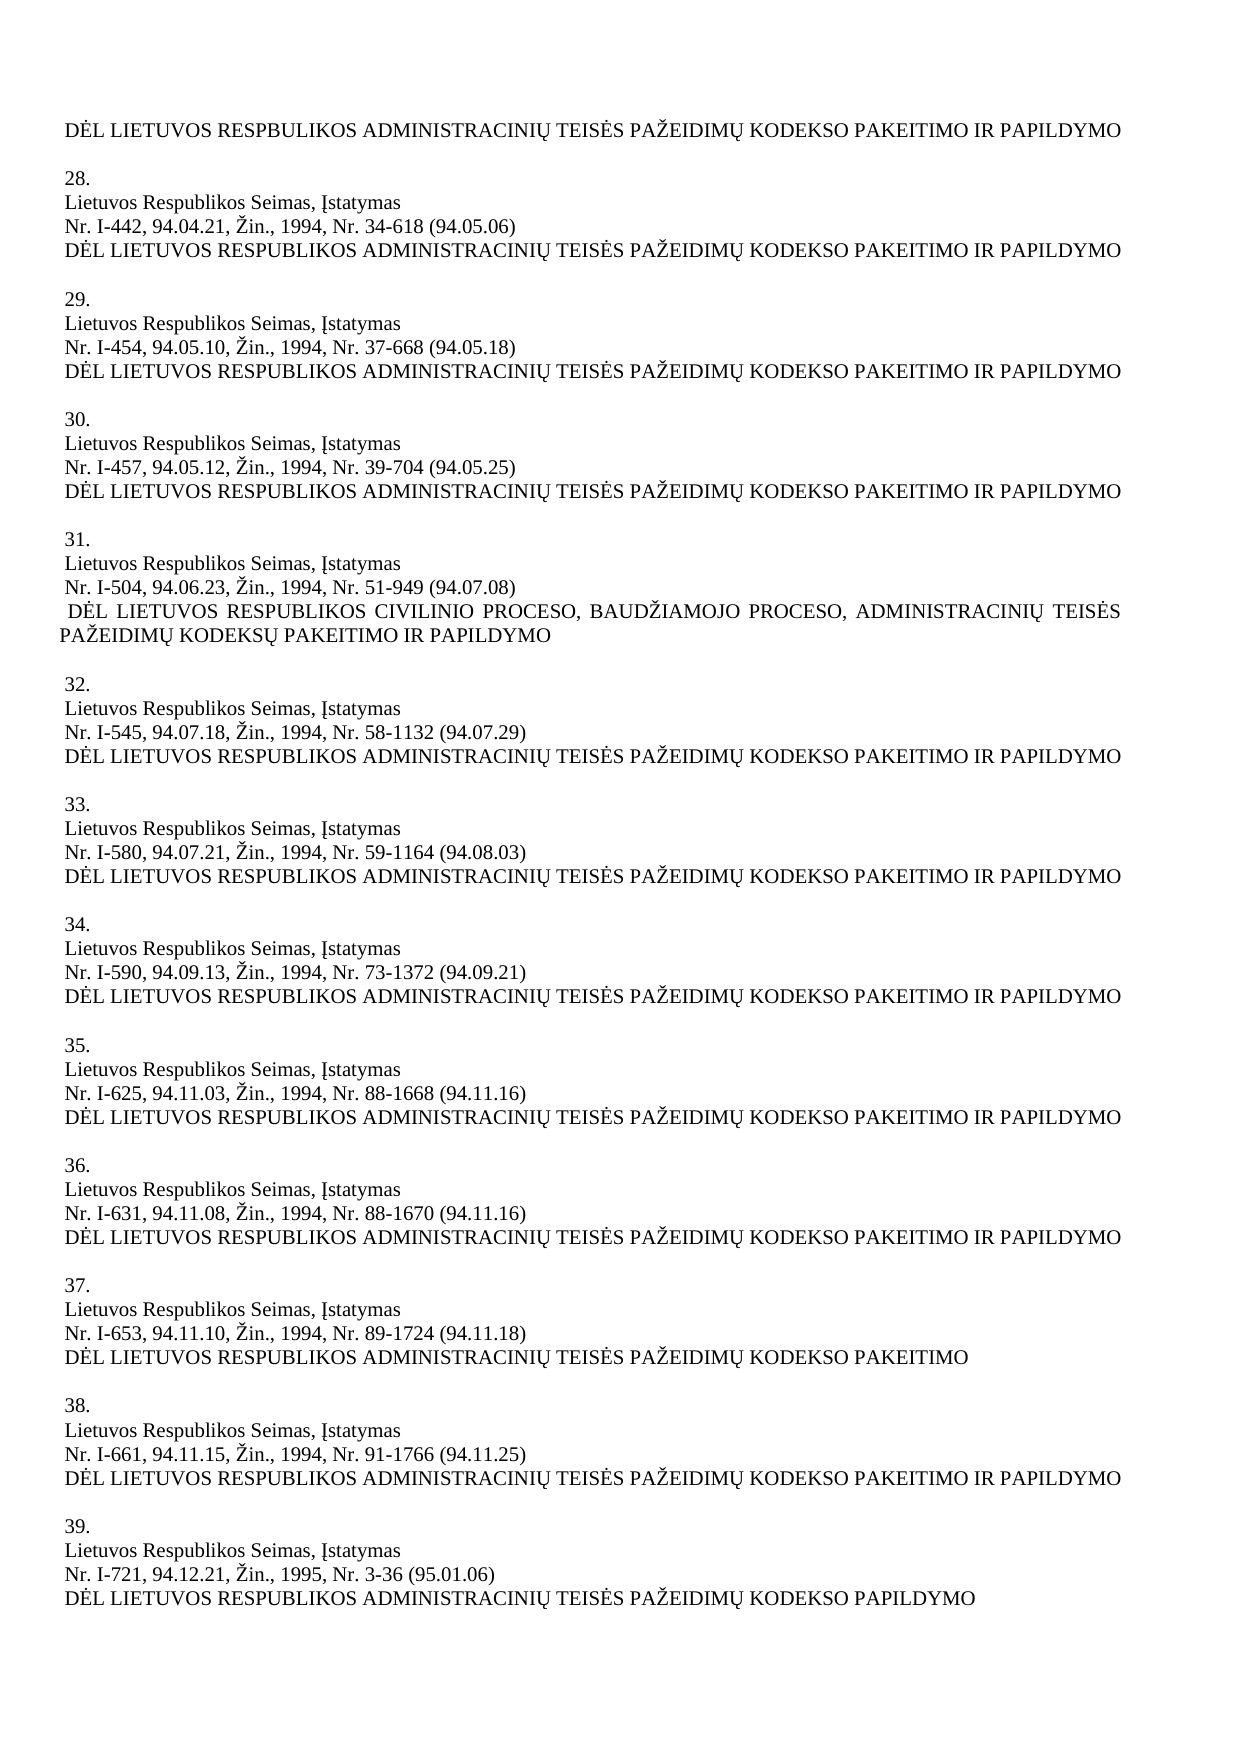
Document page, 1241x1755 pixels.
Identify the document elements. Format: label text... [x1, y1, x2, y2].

text Nr. I-631, 94.11.08, Žin., 1994, Nr. 88-1670 (94.11.16) [59, 1201, 1122, 1225]
text Nr. I-454, 94.05.10, Žin., 1994, Nr. 37-668 (94.05.18) [59, 335, 1122, 359]
text 37. [59, 1273, 1122, 1297]
text DĖL LIETUVOS RESPBULIKOS ADMINISTRACINIŲ TEISĖS PAŽEIDIMŲ KODEKSO PAKEITIMO IR PAPILDYMO [59, 118, 1122, 142]
text 35. [59, 1032, 1122, 1057]
text 31. [59, 527, 1122, 551]
text Nr. I-442, 94.04.21, Žin., 1994, Nr. 34-618 (94.05.06) [59, 214, 1122, 238]
text DĖL LIETUVOS RESPUBLIKOS ADMINISTRACINIŲ TEISĖS PAŽEIDIMŲ KODEKSO PAKEITIMO IR PAPILDYMO [59, 984, 1122, 1008]
text Lietuvos Respublikos Seimas, Įstatymas [59, 696, 1122, 720]
text Lietuvos Respublikos Seimas, Įstatymas [59, 1417, 1122, 1442]
text Nr. I-721, 94.12.21, Žin., 1995, Nr. 3-36 (95.01.06) [59, 1562, 1122, 1586]
text DĖL LIETUVOS RESPUBLIKOS ADMINISTRACINIŲ TEISĖS PAŽEIDIMŲ KODEKSO PAKEITIMO IR PAPILDYMO [59, 864, 1122, 888]
text 38. [59, 1393, 1122, 1417]
text Lietuvos Respublikos Seimas, Įstatymas [59, 936, 1122, 960]
text Nr. I-625, 94.11.03, Žin., 1994, Nr. 88-1668 (94.11.16) [59, 1081, 1122, 1105]
text 32. [59, 672, 1122, 696]
text DĖL LIETUVOS RESPUBLIKOS ADMINISTRACINIŲ TEISĖS PAŽEIDIMŲ KODEKSO PAKEITIMO IR PAPILDYMO [59, 359, 1122, 383]
text 39. [59, 1514, 1122, 1538]
text DĖL LIETUVOS RESPUBLIKOS CIVILINIO PROCESO, BAUDŽIAMOJO PROCESO, ADMINISTRACINIŲ TEISĖS PAŽEIDIMŲ KODEKSŲ PAKEITIMO IR PAPILDYMO [59, 599, 1122, 647]
text 33. [59, 792, 1122, 816]
text Nr. I-653, 94.11.10, Žin., 1994, Nr. 89-1724 (94.11.18) [59, 1321, 1122, 1345]
text Lietuvos Respublikos Seimas, Įstatymas [59, 1177, 1122, 1201]
text Nr. I-457, 94.05.12, Žin., 1994, Nr. 39-704 (94.05.25) [59, 455, 1122, 479]
text DĖL LIETUVOS RESPUBLIKOS ADMINISTRACINIŲ TEISĖS PAŽEIDIMŲ KODEKSO PAKEITIMO IR PAPILDYMO [59, 1466, 1122, 1490]
text DĖL LIETUVOS RESPUBLIKOS ADMINISTRACINIŲ TEISĖS PAŽEIDIMŲ KODEKSO PAKEITIMO IR PAPILDYMO [59, 238, 1122, 262]
text 28. [59, 166, 1122, 190]
text Lietuvos Respublikos Seimas, Įstatymas [59, 551, 1122, 575]
text Nr. I-580, 94.07.21, Žin., 1994, Nr. 59-1164 (94.08.03) [59, 840, 1122, 864]
text Nr. I-545, 94.07.18, Žin., 1994, Nr. 58-1132 (94.07.29) [59, 720, 1122, 744]
text 36. [59, 1153, 1122, 1177]
text 34. [59, 912, 1122, 936]
text DĖL LIETUVOS RESPUBLIKOS ADMINISTRACINIŲ TEISĖS PAŽEIDIMŲ KODEKSO PAPILDYMO [59, 1586, 1122, 1610]
text Lietuvos Respublikos Seimas, Įstatymas [59, 1538, 1122, 1562]
text DĖL LIETUVOS RESPUBLIKOS ADMINISTRACINIŲ TEISĖS PAŽEIDIMŲ KODEKSO PAKEITIMO [59, 1345, 1122, 1369]
text Nr. I-590, 94.09.13, Žin., 1994, Nr. 73-1372 (94.09.21) [59, 960, 1122, 984]
text DĖL LIETUVOS RESPUBLIKOS ADMINISTRACINIŲ TEISĖS PAŽEIDIMŲ KODEKSO PAKEITIMO IR PAPILDYMO [59, 1105, 1122, 1129]
text Lietuvos Respublikos Seimas, Įstatymas [59, 816, 1122, 840]
text 30. [59, 407, 1122, 431]
text Nr. I-504, 94.06.23, Žin., 1994, Nr. 51-949 (94.07.08) [59, 575, 1122, 599]
text DĖL LIETUVOS RESPUBLIKOS ADMINISTRACINIŲ TEISĖS PAŽEIDIMŲ KODEKSO PAKEITIMO IR PAPILDYMO [59, 1225, 1122, 1249]
text Lietuvos Respublikos Seimas, Įstatymas [59, 311, 1122, 335]
text DĖL LIETUVOS RESPUBLIKOS ADMINISTRACINIŲ TEISĖS PAŽEIDIMŲ KODEKSO PAKEITIMO IR PAPILDYMO [59, 744, 1122, 768]
text Lietuvos Respublikos Seimas, Įstatymas [59, 1297, 1122, 1321]
text Nr. I-661, 94.11.15, Žin., 1994, Nr. 91-1766 (94.11.25) [59, 1442, 1122, 1466]
text Lietuvos Respublikos Seimas, Įstatymas [59, 1057, 1122, 1081]
text Lietuvos Respublikos Seimas, Įstatymas [59, 190, 1122, 214]
text 29. [59, 287, 1122, 311]
text DĖL LIETUVOS RESPUBLIKOS ADMINISTRACINIŲ TEISĖS PAŽEIDIMŲ KODEKSO PAKEITIMO IR PAPILDYMO [59, 479, 1122, 503]
text Lietuvos Respublikos Seimas, Įstatymas [59, 431, 1122, 455]
